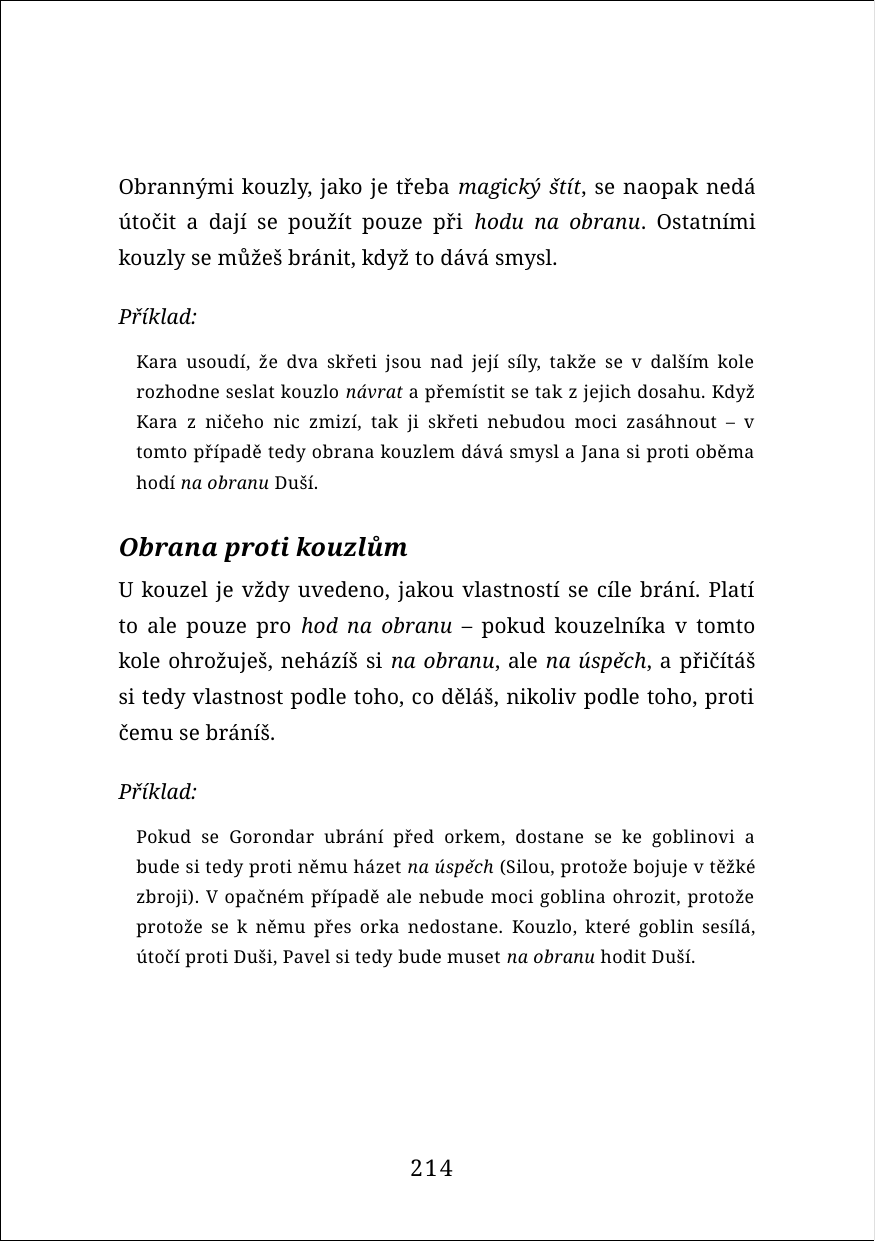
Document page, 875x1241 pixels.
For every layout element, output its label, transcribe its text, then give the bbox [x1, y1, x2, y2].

subtitle Obrana proti kouzlům [118, 530, 756, 564]
text Příklad: [118, 302, 756, 330]
text Příklad: [118, 777, 756, 805]
text Obrannými kouzly, jako je třeba magický štít, se naopak nedá útočit a dají se použít pouze při hodu na obranu. Ostatními kouzly se můžeš bránit, když to dává smysl. [118, 172, 756, 271]
text U kouzel je vždy uvedeno, jakou vlastností se cíle brání. Platí to ale pouze pro hod na obranu – pokud kouzelníka v tomto kole ohrožuješ, neházíš si na obranu, ale na úspěch, a přičítáš si tedy vlastnost podle toho, co děláš, nikoliv podle toho, proti čemu se bráníš. [118, 576, 756, 746]
text Pokud se Gorondar ubrání před orkem, dostane se ke goblinovi a bude si tedy proti němu házet na úspěch (Silou, protože bojuje v těžké zbroji). V opačném případě ale nebude moci goblina ohrozit, protože protože se k němu přes orka nedostane. Kouzlo, které goblin sesílá, útočí proti Duši, Pavel si tedy bude muset na obranu hodit Duší. [136, 824, 756, 969]
text Kara usoudí, že dva skřeti jsou nad její síly, takže se v dalším kole rozhodne seslat kouzlo návrat a přemístit se tak z jejich dosahu. Když Kara z ničeho nic zmizí, tak ji skřeti nebudou moci zasáhnout – v tomto případě tedy obrana kouzlem dává smysl a Jana si proti oběma hodí na obranu Duší. [136, 349, 756, 494]
